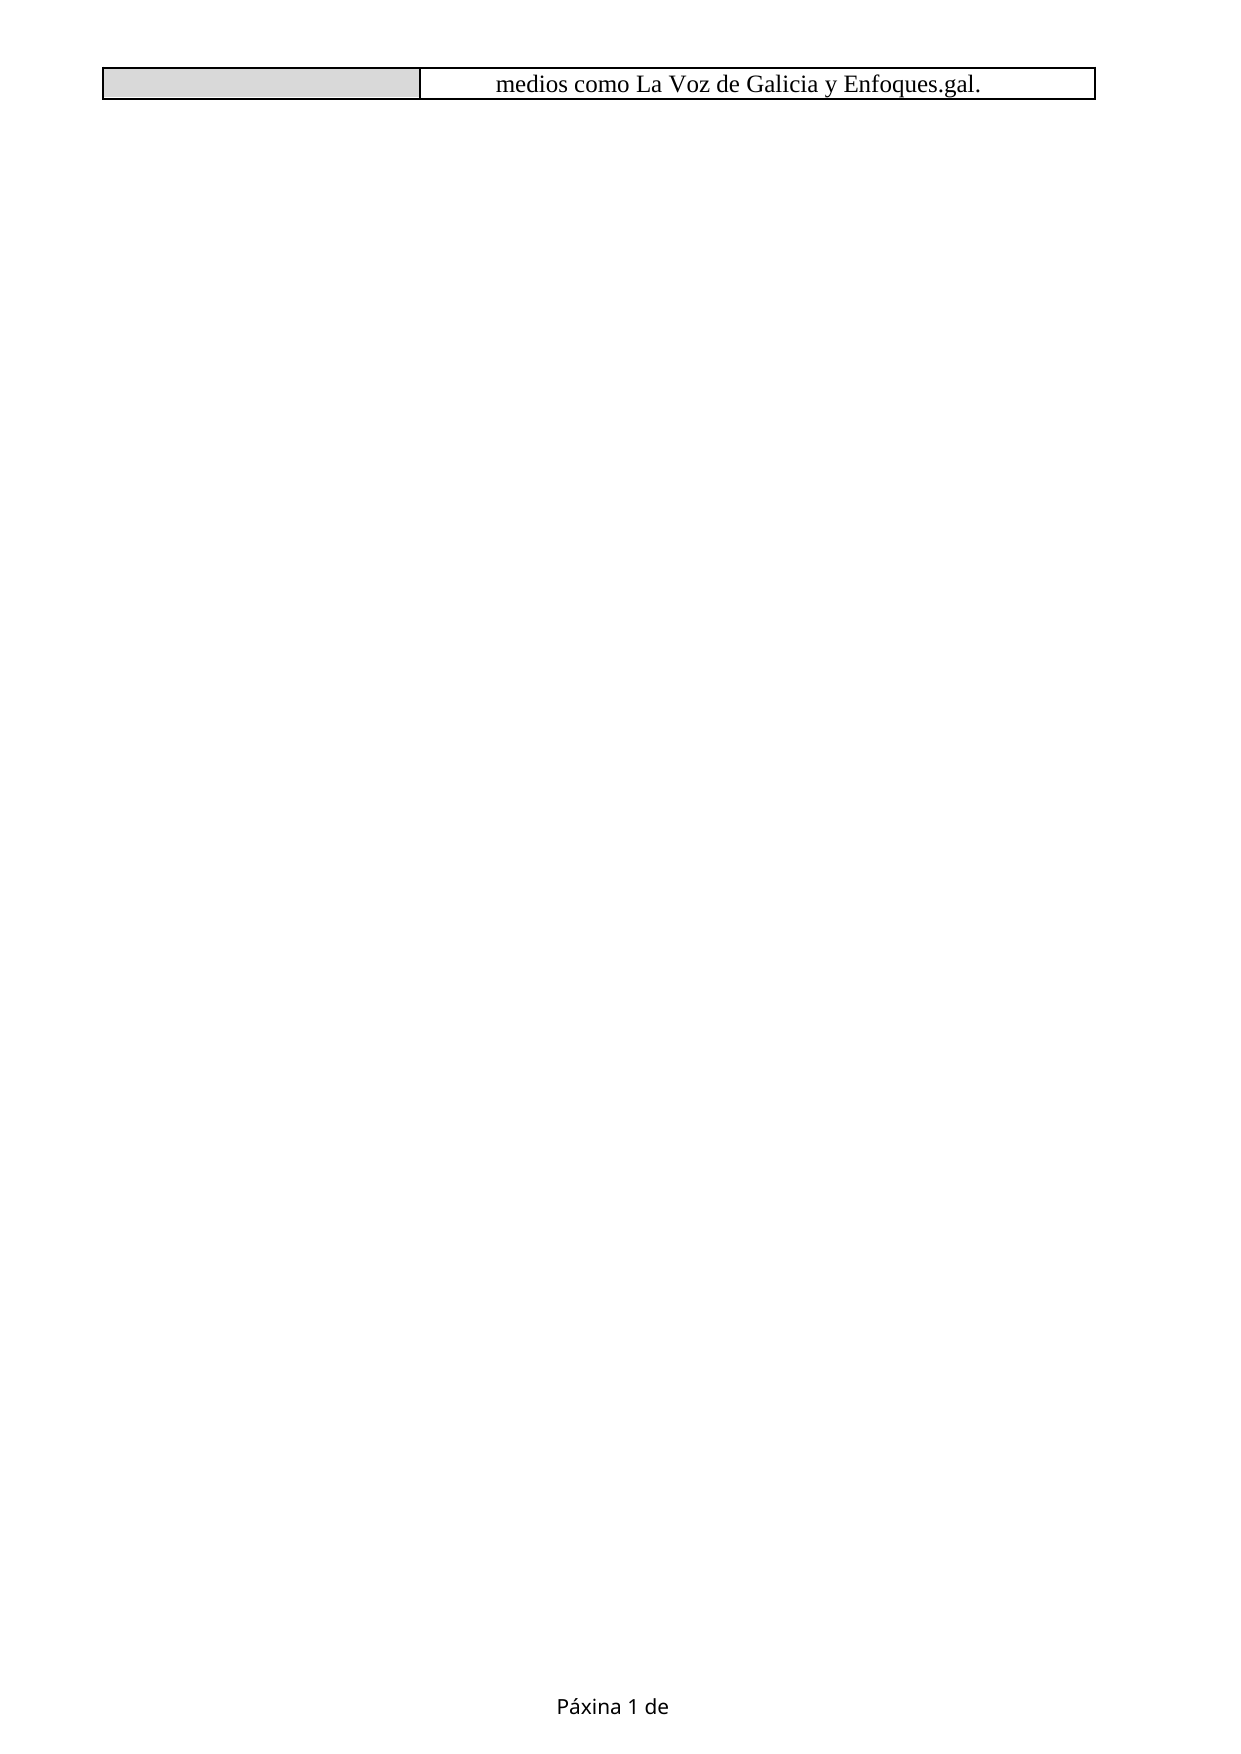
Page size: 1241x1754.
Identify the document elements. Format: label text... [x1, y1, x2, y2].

table_cell [104, 69, 419, 97]
table_cell medios como La Voz de Galicia y Enfoques.gal. [421, 69, 1094, 97]
